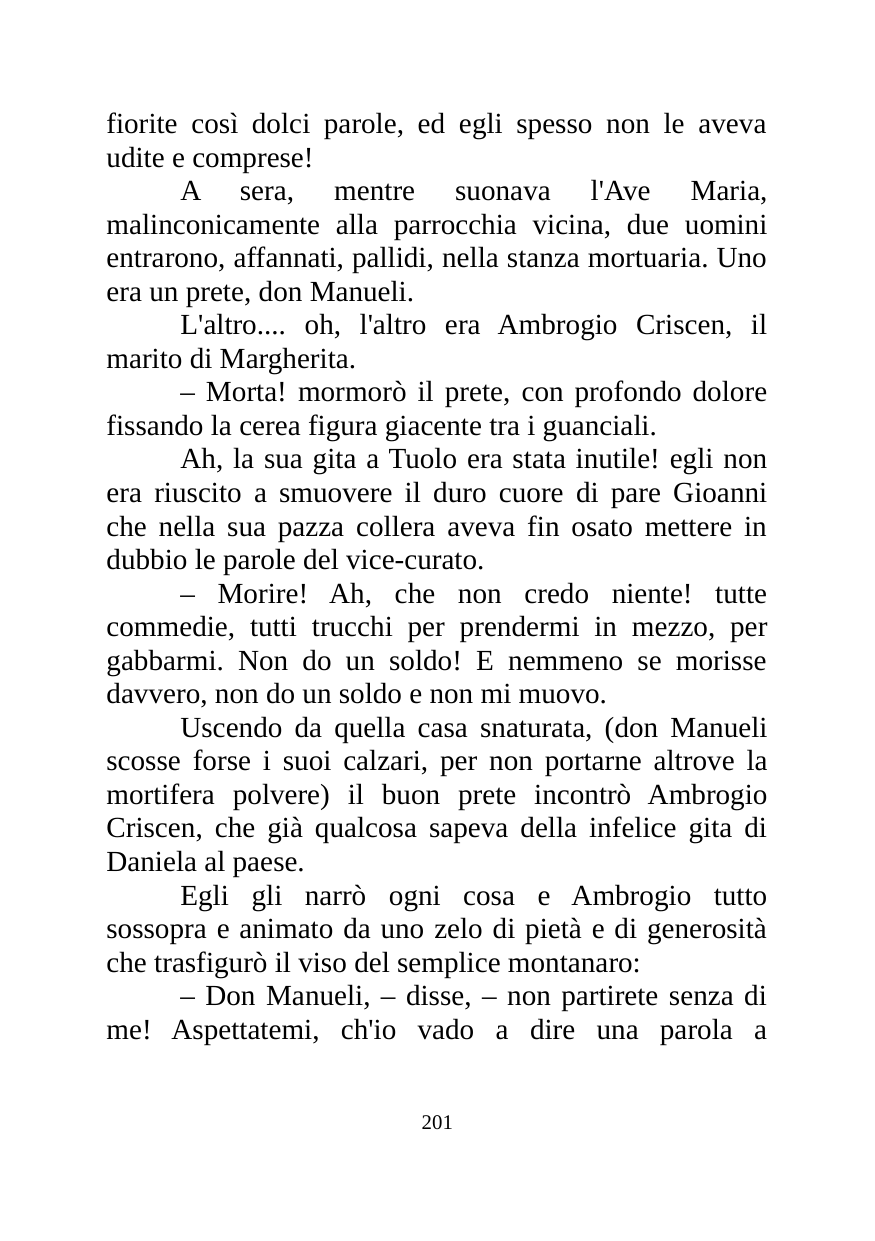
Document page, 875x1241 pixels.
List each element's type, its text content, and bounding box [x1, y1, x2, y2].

text – Don Manueli, – disse, – non partirete senza di me! Aspettatemi, ch'io vado a dire una parola a [106, 978, 768, 1045]
text Egli gli narrò ogni cosa e Ambrogio tutto sossopra e animato da uno zelo di pietà e di generosità che trasfigurò il viso del semplice montanaro: [106, 878, 768, 978]
text – Morta! mormorò il prete, con profondo dolore fissando la cerea figura giacente tra i guanciali. [106, 374, 768, 442]
text L'altro.... oh, l'altro era Ambrogio Criscen, il marito di Margherita. [106, 307, 768, 374]
text Uscendo da quella casa snaturata, (don Manueli scosse forse i suoi calzari, per non portarne altrove la mortifera polvere) il buon prete incontrò Ambrogio Criscen, che già qualcosa sapeva della infelice gita di Daniela al paese. [106, 710, 768, 878]
text – Morire! Ah, che non credo niente! tutte commedie, tutti trucchi per prendermi in mezzo, per gabbarmi. Non do un soldo! E nemmeno se morisse davvero, non do un soldo e non mi muovo. [106, 576, 768, 710]
text Ah, la sua gita a Tuolo era stata inutile! egli non era riuscito a smuovere il duro cuore di pare Gioanni che nella sua pazza collera aveva fin osato mettere in dubbio le parole del vice-curato. [106, 442, 768, 576]
text A sera, mentre suonava l'Ave Maria, malinconicamente alla parrocchia vicina, due uomini entrarono, affannati, pallidi, nella stanza mortuaria. Uno era un prete, don Manueli. [106, 173, 768, 307]
text fiorite così dolci parole, ed egli spesso non le aveva udite e comprese! [106, 106, 768, 173]
